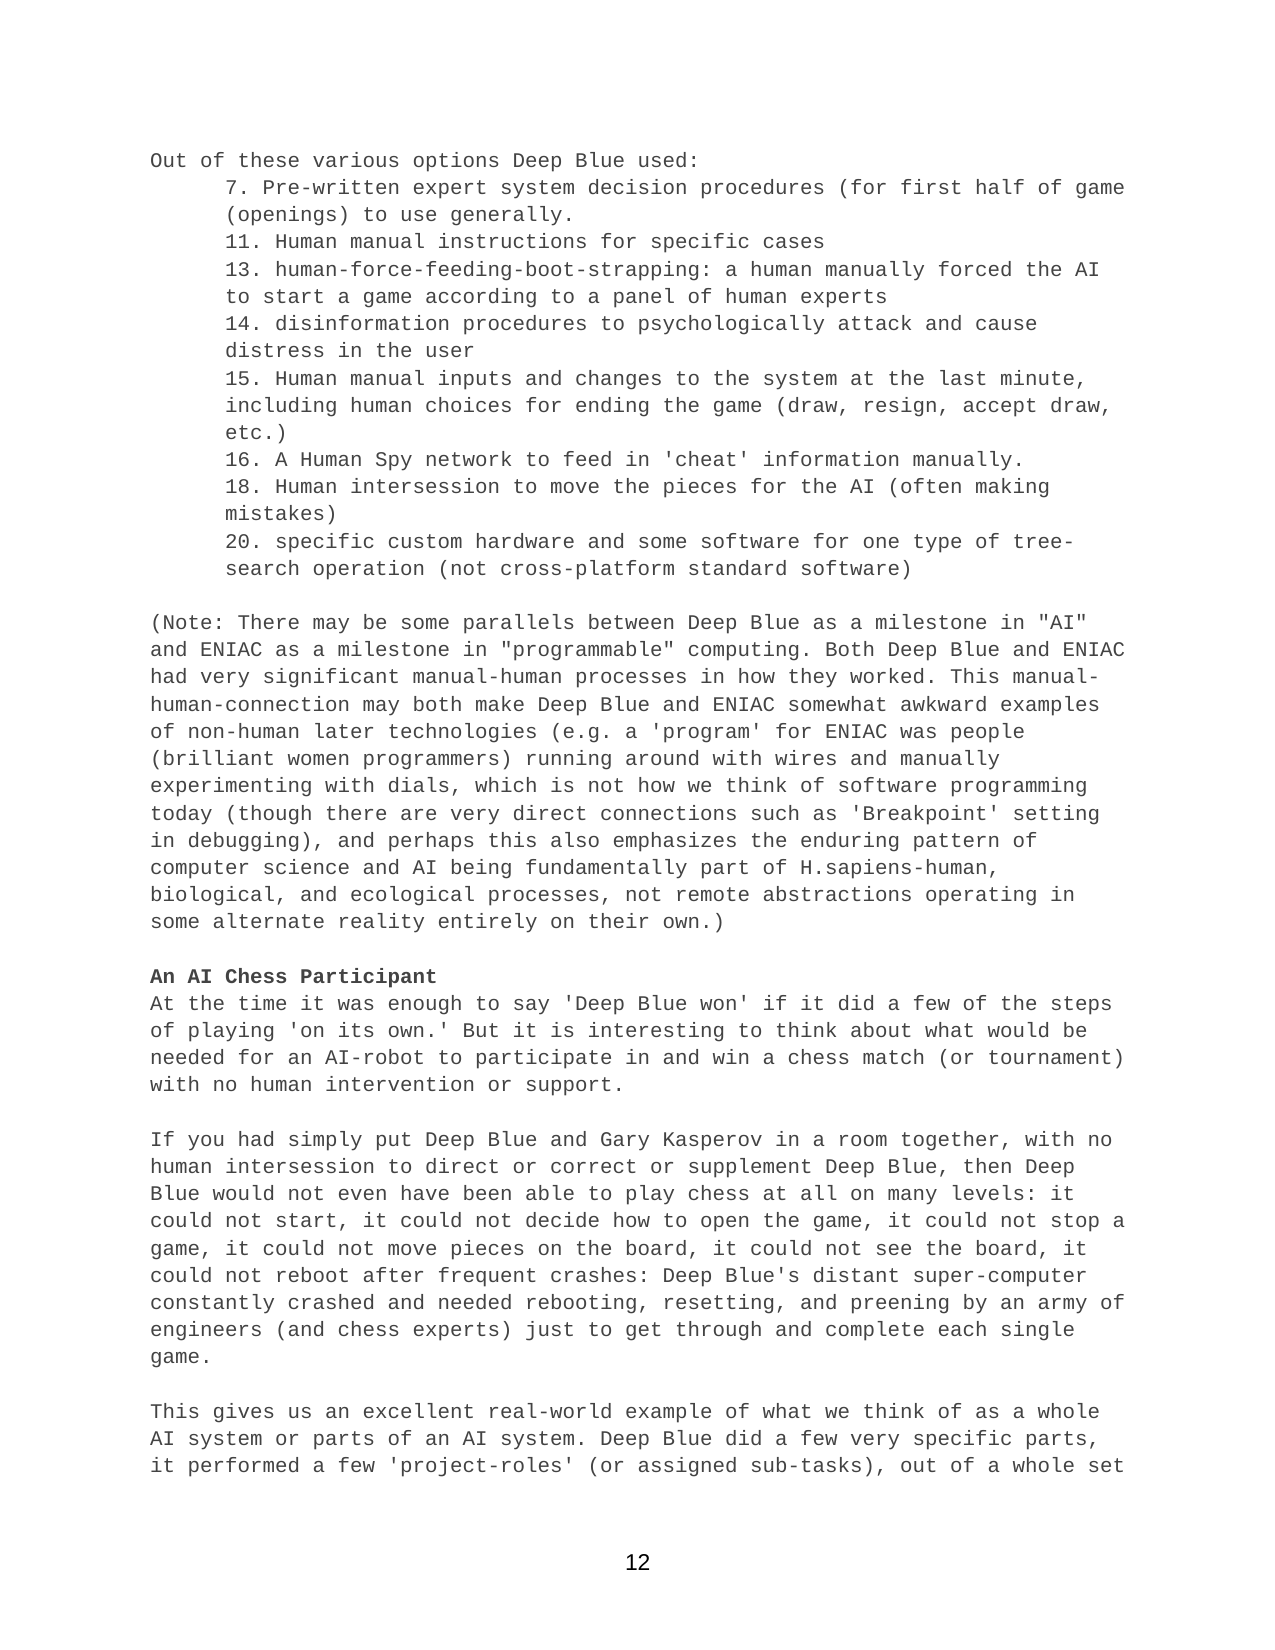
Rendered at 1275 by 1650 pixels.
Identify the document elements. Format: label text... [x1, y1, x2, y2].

text 14. disinformation procedures to psychologically attack and cause distress in the user [225, 313, 1125, 364]
text At the time it was enough to say 'Deep Blue won' if it did a few of the steps of playing 'on its own.' But it is interesting to think about what would be needed for an AI-robot to participate in and win a chess match (or tournament) with no human intervention or support. [150, 993, 1125, 1098]
text 11. Human manual instructions for specific cases [225, 232, 1125, 255]
text This gives us an excellent real-world example of what we think of as a whole AI system or parts of an AI system. Deep Blue did a few very specific parts, it performed a few 'project-roles' (or assigned sub-tasks), out of a whole set [150, 1401, 1125, 1479]
text 15. Human manual inputs and changes to the system at the last minute, including human choices for ending the game (draw, resign, accept draw, etc.) [225, 367, 1125, 446]
text 16. A Human Spy network to feed in 'cheat' information manually. [225, 449, 1125, 473]
text 7. Pre-written expert system decision procedures (for first half of game (openings) to use generally. [225, 177, 1125, 228]
text Out of these various options Deep Blue used: [150, 150, 1125, 174]
text An AI Chess Participant [150, 966, 1125, 989]
text (Note: There may be some parallels between Deep Blue as a milestone in "AI" and ENIAC as a milestone in "programmable" computing. Both Deep Blue and ENIAC had very significant manual-human processes in how they worked. This manual-human-connection may both make Deep Blue and ENIAC somewhat awkward examples of non-human later technologies (e.g. a 'program' for ENIAC was people (brilliant women programmers) running around with wires and manually experimenting with dials, which is not how we think of software programming today (though there are very direct connections such as 'Breakpoint' setting in debugging), and perhaps this also emphasizes the enduring pattern of computer science and AI being fundamentally part of H.sapiens-human, biological, and ecological processes, not remote abstractions operating in some alternate reality entirely on their own.) [150, 612, 1125, 935]
text 18. Human intersession to move the pieces for the AI (often making mistakes) [225, 476, 1125, 527]
text 20. specific custom hardware and some software for one type of tree-search operation (not cross-platform standard software) [225, 531, 1125, 581]
text 13. human-force-feeding-boot-strapping: a human manually forced the AI to start a game according to a panel of human experts [225, 259, 1125, 309]
text If you had simply put Deep Blue and Gary Kasperov in a room together, with no human intersession to direct or correct or supplement Deep Blue, then Deep Blue would not even have been able to play chess at all on many levels: it could not start, it could not decide how to open the game, it could not stop a game, it could not move pieces on the board, it could not see the board, it could not reboot after frequent crashes: Deep Blue's distant super-computer constantly crashed and needed rebooting, resetting, and preening by an army of engineers (and chess experts) just to get through and complete each single game. [150, 1129, 1125, 1370]
